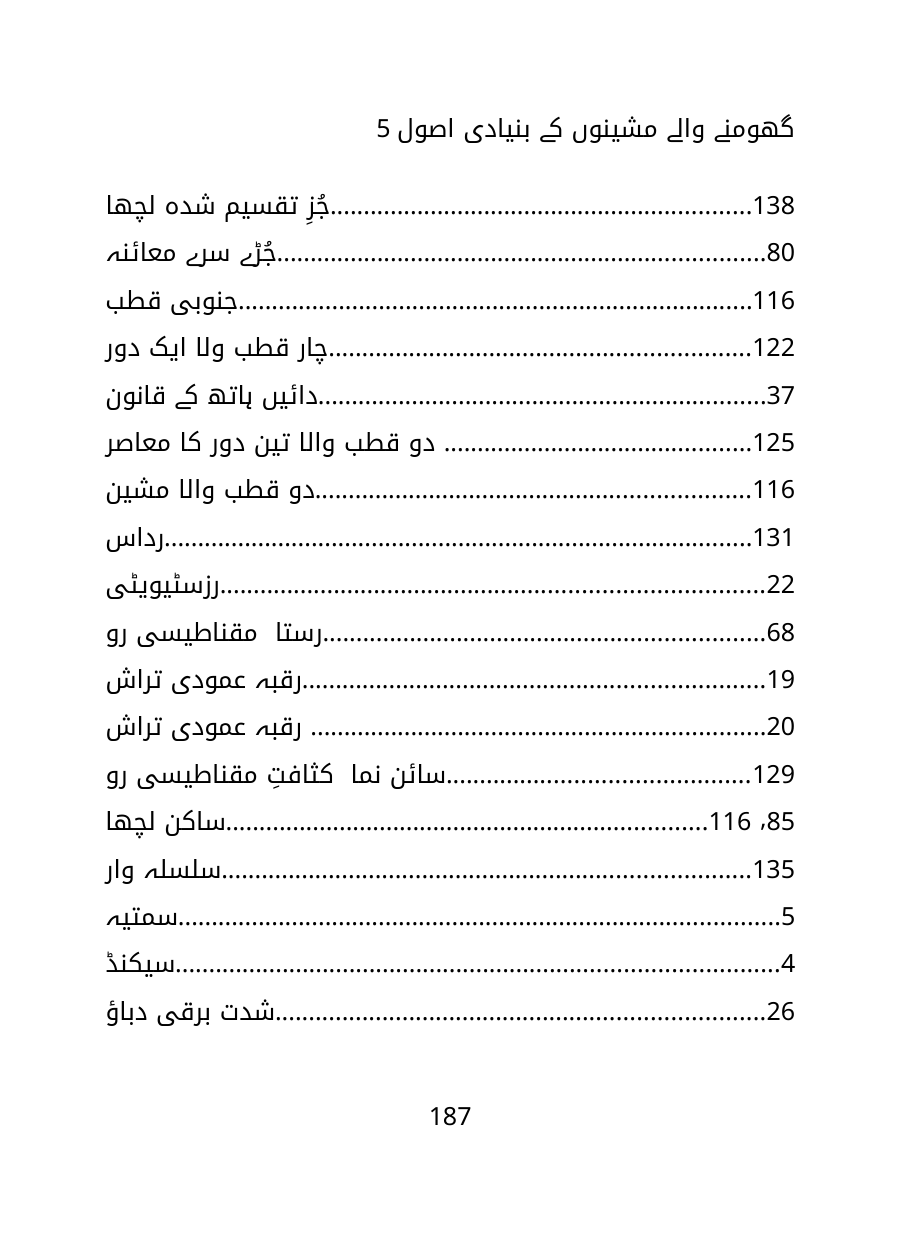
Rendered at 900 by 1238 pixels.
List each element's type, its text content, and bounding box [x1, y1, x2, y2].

text سلسلہ وار 135 [105, 846, 795, 893]
text دو قطب والا تین دور کا معاصر 125 [105, 419, 795, 467]
text رقبہ عمودی تراش 19 [105, 656, 795, 704]
text جُزِ تقسیم شدہ لچھا 138 [105, 182, 795, 230]
text سائن نما کثافتِ مقناطیسی رو 129 [105, 751, 795, 798]
text سیکنڈ 4 [105, 941, 795, 988]
text رقبہ عمودی تراش 20 [105, 704, 795, 751]
text جُڑے سرے معائنہ 80 [105, 230, 795, 277]
text دائیں ہاتھ کے قانون 37 [105, 372, 795, 419]
text سمتیہ 5 [105, 893, 795, 941]
text چار قطب ولا ایک دور 122 [105, 324, 795, 372]
text جنوبی قطب 116 [105, 277, 795, 324]
text رزسٹیویٹی 22 [105, 562, 795, 609]
text رستا مقناطیسی رو 68 [105, 609, 795, 656]
text رداس 131 [105, 514, 795, 562]
text شدت برقی دباؤ 26 [105, 988, 795, 1036]
text ساکن لچھا 85, 116 [105, 798, 795, 846]
text دو قطب والا مشین 116 [105, 467, 795, 514]
